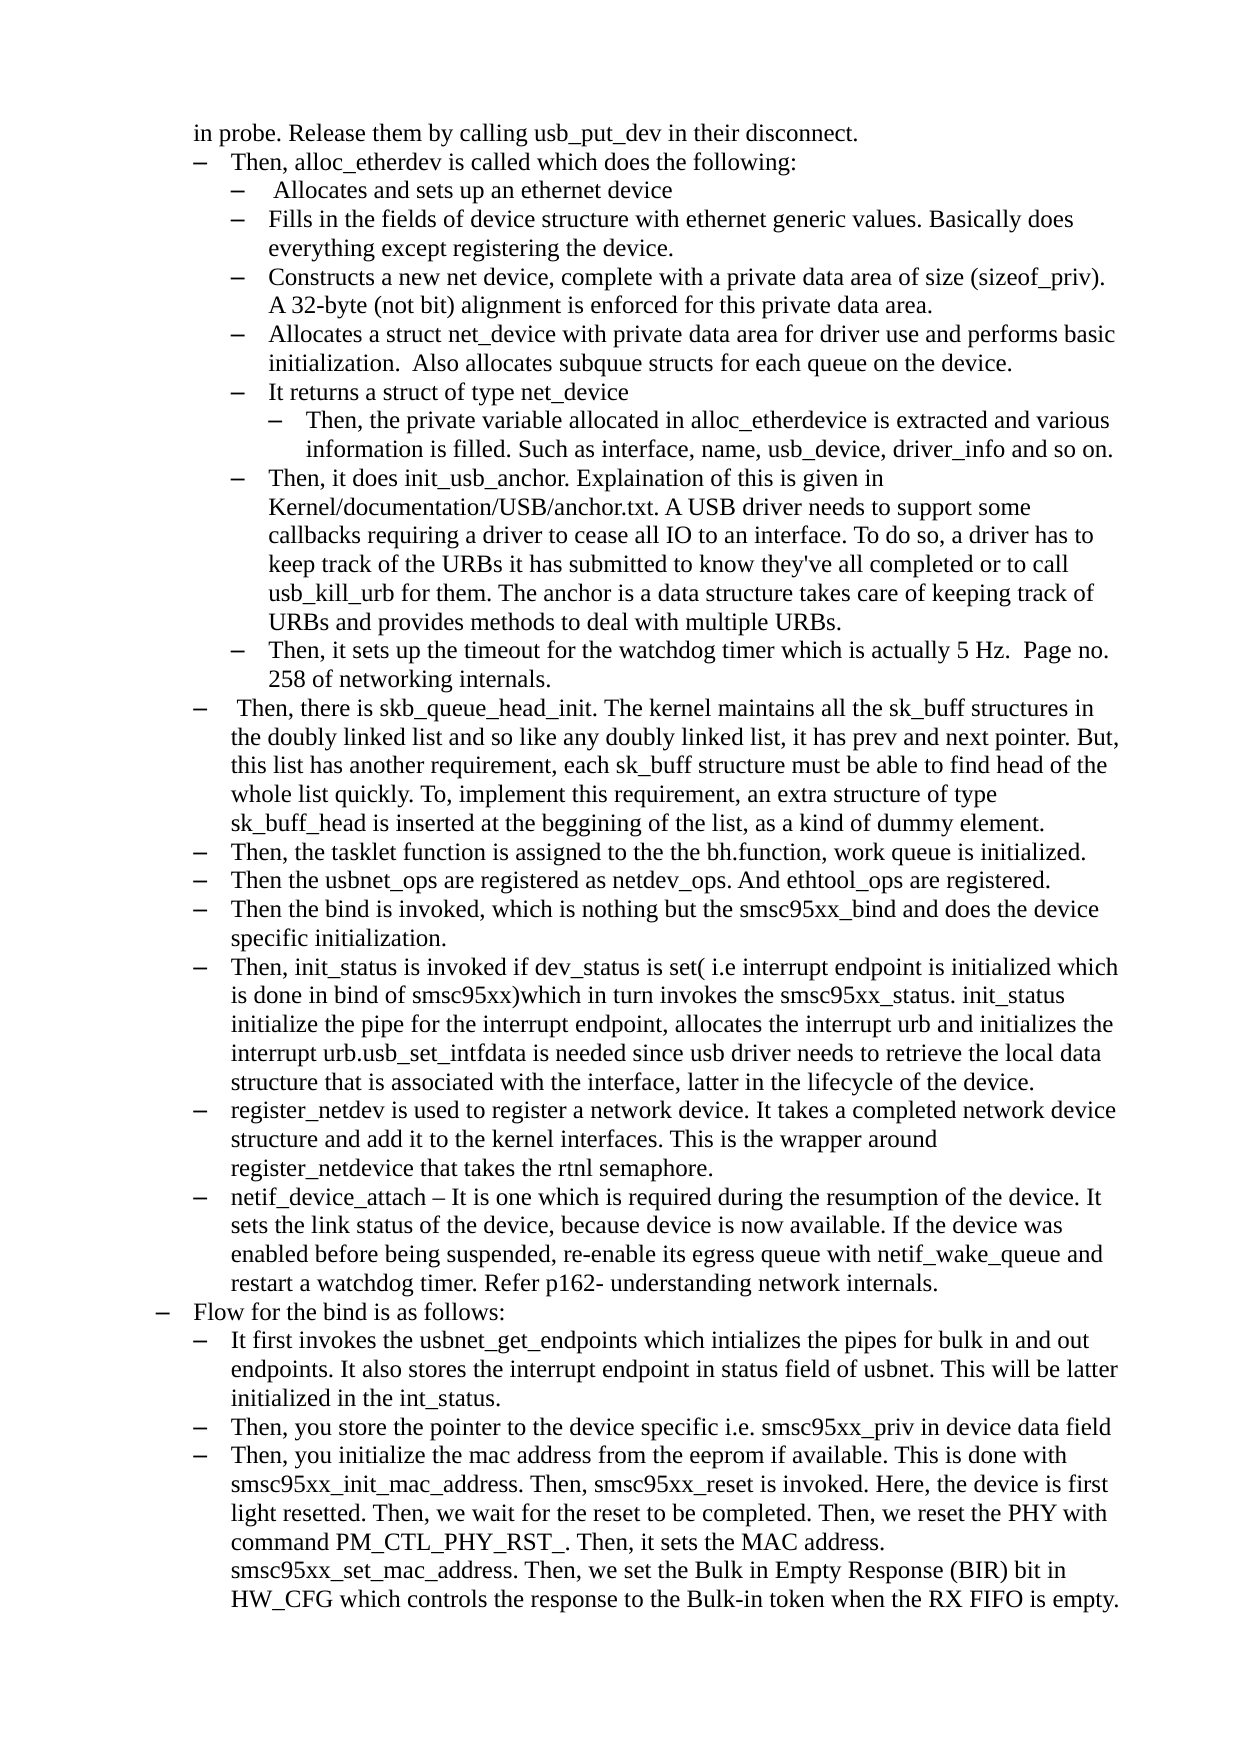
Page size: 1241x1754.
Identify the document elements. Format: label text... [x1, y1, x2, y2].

list Then the bind is invoked, which is nothing but the smsc95xx_bind and does the device specific initialization. [193, 894, 1122, 952]
list Flow for the bind is as follows: [156, 1297, 1122, 1326]
list Then, it does init_usb_anchor. Explaination of this is given in Kernel/documentation/USB/anchor.txt. A USB driver needs to support some callbacks requiring a driver to cease all IO to an interface. To do so, a driver has to keep track of the URBs it has submitted to know they've all completed or to call usb_kill_urb for them. The anchor is a data structure takes care of keeping track of URBs and provides methods to deal with multiple URBs. [231, 463, 1122, 636]
list Constructs a new net device, complete with a private data area of size (sizeof_priv). A 32-byte (not bit) alignment is enforced for this private data area. [231, 262, 1122, 319]
list Then, alloc_etherdev is called which does the following: [193, 147, 1122, 176]
list Then, there is skb_queue_head_init. The kernel maintains all the sk_buff structures in the doubly linked list and so like any doubly linked list, it has prev and next pointer. But, this list has another requirement, each sk_buff structure must be able to find head of the whole list quickly. To, implement this requirement, an extra structure of type sk_buff_head is inserted at the beggining of the list, as a kind of dummy element. [193, 693, 1122, 837]
list Then, you store the pointer to the device specific i.e. smsc95xx_priv in device data field [193, 1412, 1122, 1441]
list Then the usbnet_ops are registered as netdev_ops. And ethtool_ops are registered. [193, 866, 1122, 894]
list Then, it sets up the timeout for the watchdog timer which is actually 5 Hz. Page no. 258 of networking internals. [231, 636, 1122, 693]
list It returns a struct of type net_device [231, 377, 1122, 406]
list It first invokes the usbnet_get_endpoints which intializes the pipes for bulk in and out endpoints. It also stores the interrupt endpoint in status field of usbnet. This will be latter initialized in the int_status. [193, 1326, 1122, 1412]
list Then, the private variable allocated in alloc_etherdevice is extracted and various information is filled. Such as interface, name, usb_device, driver_info and so on. [268, 406, 1122, 463]
list Then, the tasklet function is assigned to the the bh.function, work queue is initialized. [193, 837, 1122, 866]
list in probe. Release them by calling usb_put_dev in their disconnect. [156, 118, 1122, 147]
list Allocates a struct net_device with private data area for driver use and performs basic initialization. Also allocates subquue structs for each queue on the device. [231, 319, 1122, 377]
list netif_device_attach – It is one which is required during the resumption of the device. It sets the link status of the device, because device is now available. If the device was enabled before being suspended, re-enable its egress queue with netif_wake_queue and restart a watchdog timer. Refer p162- understanding network internals. [193, 1182, 1122, 1297]
list register_netdev is used to register a network device. It takes a completed network device structure and add it to the kernel interfaces. This is the wrapper around register_netdevice that takes the rtnl semaphore. [193, 1096, 1122, 1182]
list Fills in the fields of device structure with ethernet generic values. Basically does everything except registering the device. [231, 204, 1122, 262]
list Allocates and sets up an ethernet device [231, 176, 1122, 204]
list Then, init_status is invoked if dev_status is set( i.e interrupt endpoint is initialized which is done in bind of smsc95xx)which in turn invokes the smsc95xx_status. init_status initialize the pipe for the interrupt endpoint, allocates the interrupt urb and initializes the interrupt urb.usb_set_intfdata is needed since usb driver needs to retrieve the local data structure that is associated with the interface, latter in the lifecycle of the device. [193, 952, 1122, 1096]
list Then, you initialize the mac address from the eeprom if available. This is done with smsc95xx_init_mac_address. Then, smsc95xx_reset is invoked. Here, the device is first light resetted. Then, we wait for the reset to be completed. Then, we reset the PHY with command PM_CTL_PHY_RST_. Then, it sets the MAC address. smsc95xx_set_mac_address. Then, we set the Bulk in Empty Response (BIR) bit in HW_CFG which controls the response to the Bulk-in token when the RX FIFO is empty. [193, 1441, 1122, 1613]
